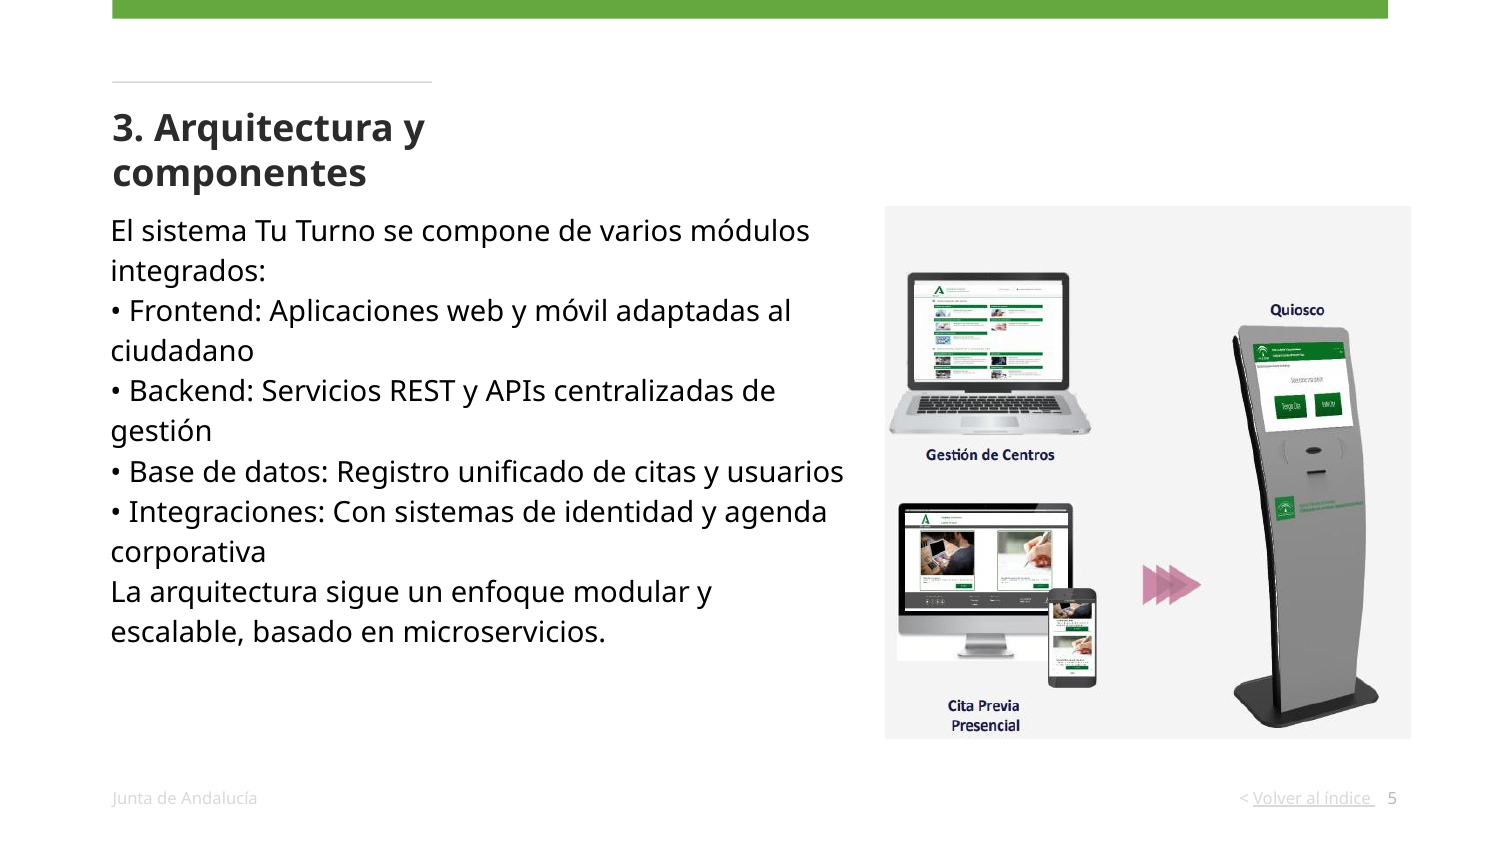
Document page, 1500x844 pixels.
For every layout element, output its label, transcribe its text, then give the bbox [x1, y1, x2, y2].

text_box [112, 0, 1388, 19]
text_box 3. Arquitectura y componentes [112, 104, 597, 206]
text_box < Volver al índice [989, 787, 1376, 821]
text_box El sistema Tu Turno se compone de varios módulos integrados: • Frontend: Aplicaciones web y móvil adaptadas al ciudadano • Backend: Servicios REST y APIs centralizadas de gestión • Base de datos: Registro unificado de citas y usuarios • Integraciones: Con sistemas de identidad y agenda corporativa La arquitectura sigue un enfoque modular y escalable, basado en microservicios. [110, 206, 855, 731]
picture [885, 206, 1411, 739]
slide_number [1387, 787, 1478, 844]
